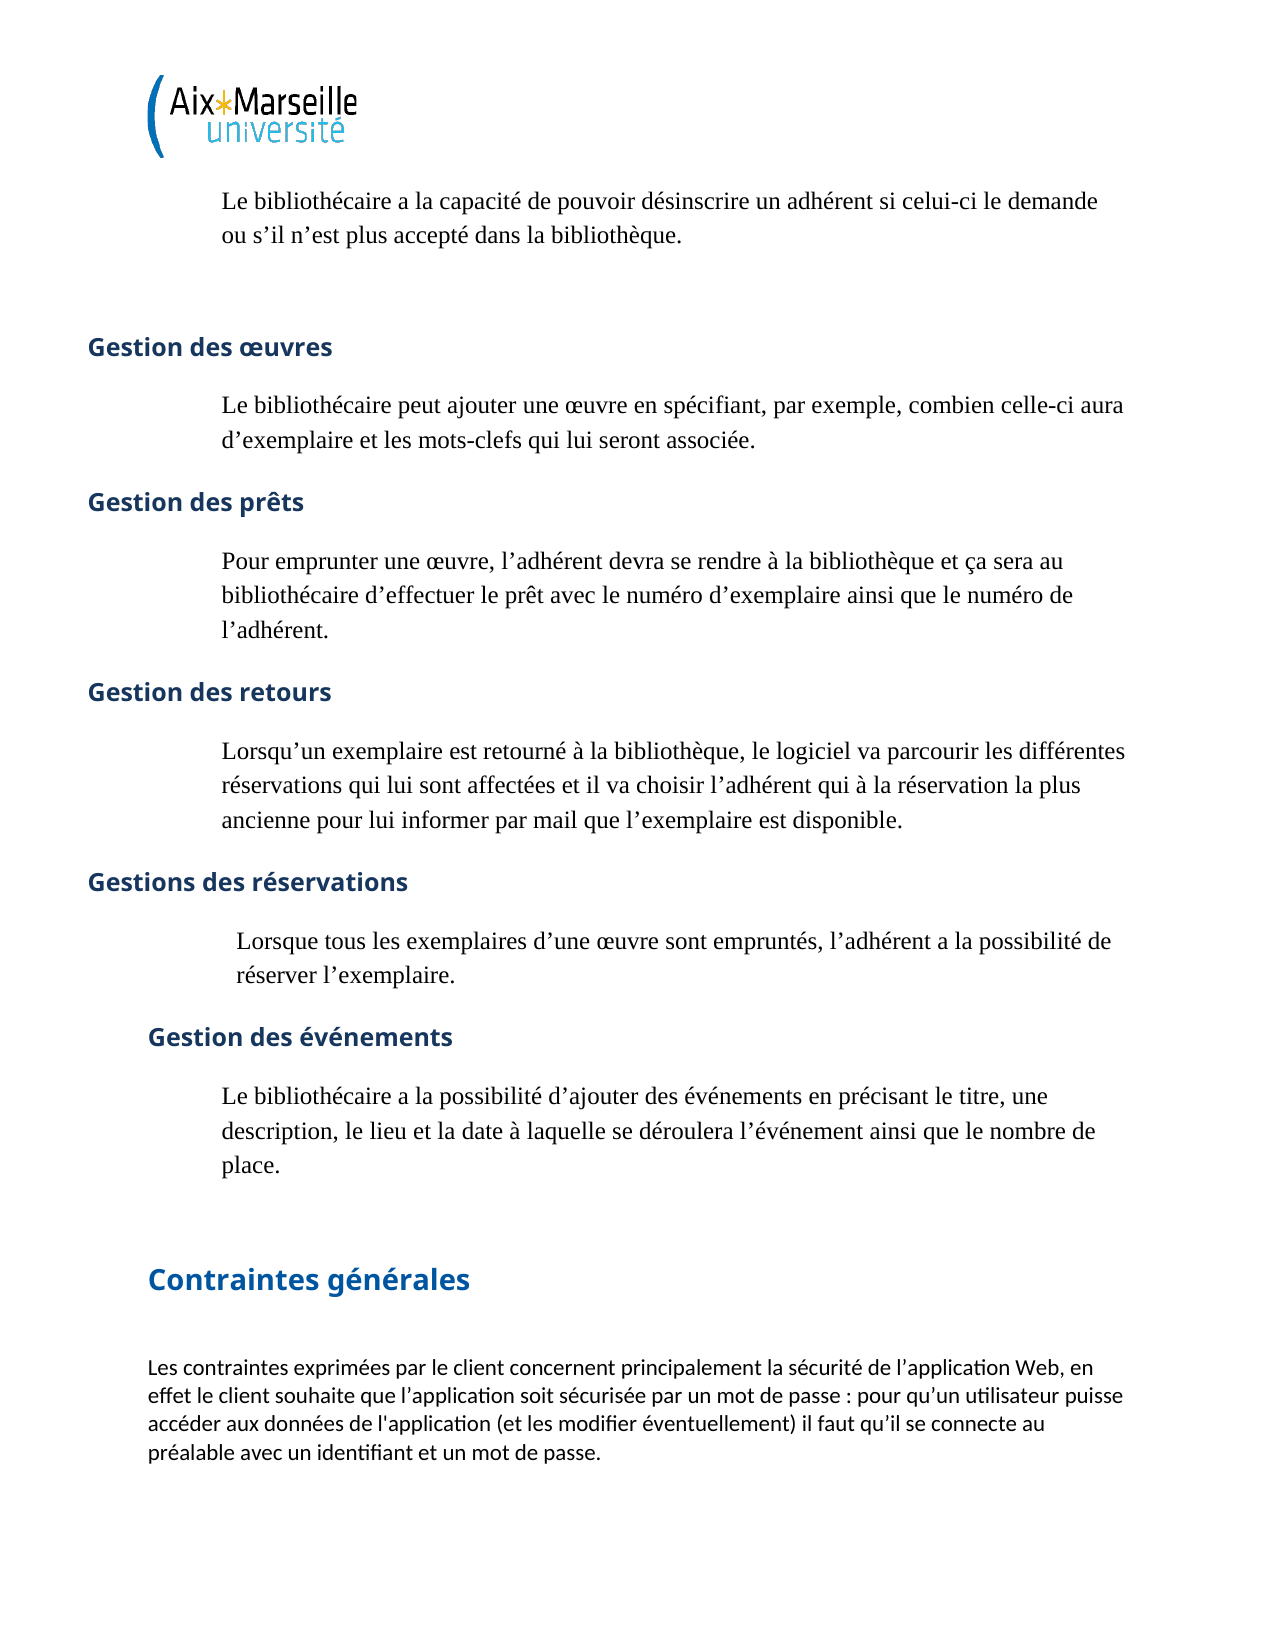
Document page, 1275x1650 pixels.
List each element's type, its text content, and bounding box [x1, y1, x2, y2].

subtitle Contraintes générales [148, 1259, 1127, 1298]
text Lorsque tous les exemplaires d’une œuvre sont empruntés, l’adhérent a la possibilité de réserver l’exemplaire. [162, 926, 1127, 989]
text Le bibliothécaire peut ajouter une œuvre en spécifiant, par exemple, combien celle-ci aura d’exemplaire et les mots-clefs qui lui seront associée. [148, 391, 1127, 454]
text Le bibliothécaire a la possibilité d’ajouter des événements en précisant le titre, une description, le lieu et la date à laquelle se déroulera l’événement ainsi que le nombre de place. [148, 1081, 1127, 1179]
text Lorsqu’un exemplaire est retourné à la bibliothèque, le logiciel va parcourir les différentes réservations qui lui sont affectées et il va choisir l’adhérent qui à la réservation la plus ancienne pour lui informer par mail que l’exemplaire est disponible. [148, 736, 1127, 834]
text Le bibliothécaire a la capacité de pouvoir désinscrire un adhérent si celui-ci le demande ou s’il n’est plus accepté dans la bibliothèque. [148, 186, 1127, 249]
subtitle Gestion des prêts [87, 484, 1127, 519]
subtitle Gestion des retours [87, 674, 1127, 708]
subtitle Gestions des réservations [87, 864, 1127, 898]
text Pour emprunter une œuvre, l’adhérent devra se rendre à la bibliothèque et ça sera au bibliothécaire d’effectuer le prêt avec le numéro d’exemplaire ainsi que le numéro de l’adhérent. [148, 546, 1127, 644]
text Les contraintes exprimées par le client concernent principalement la sécurité de l’application Web, en effet le client souhaite que l’application soit sécurisée par un mot de passe : pour qu’un utilisateur puisse accéder aux données de l'application (et les modifier éventuellement) il faut qu’il se connecte au préalable avec un identifiant et un mot de passe. [148, 1353, 1127, 1466]
subtitle Gestion des œuvres [87, 329, 1127, 363]
subtitle Gestion des événements [148, 1020, 1127, 1054]
